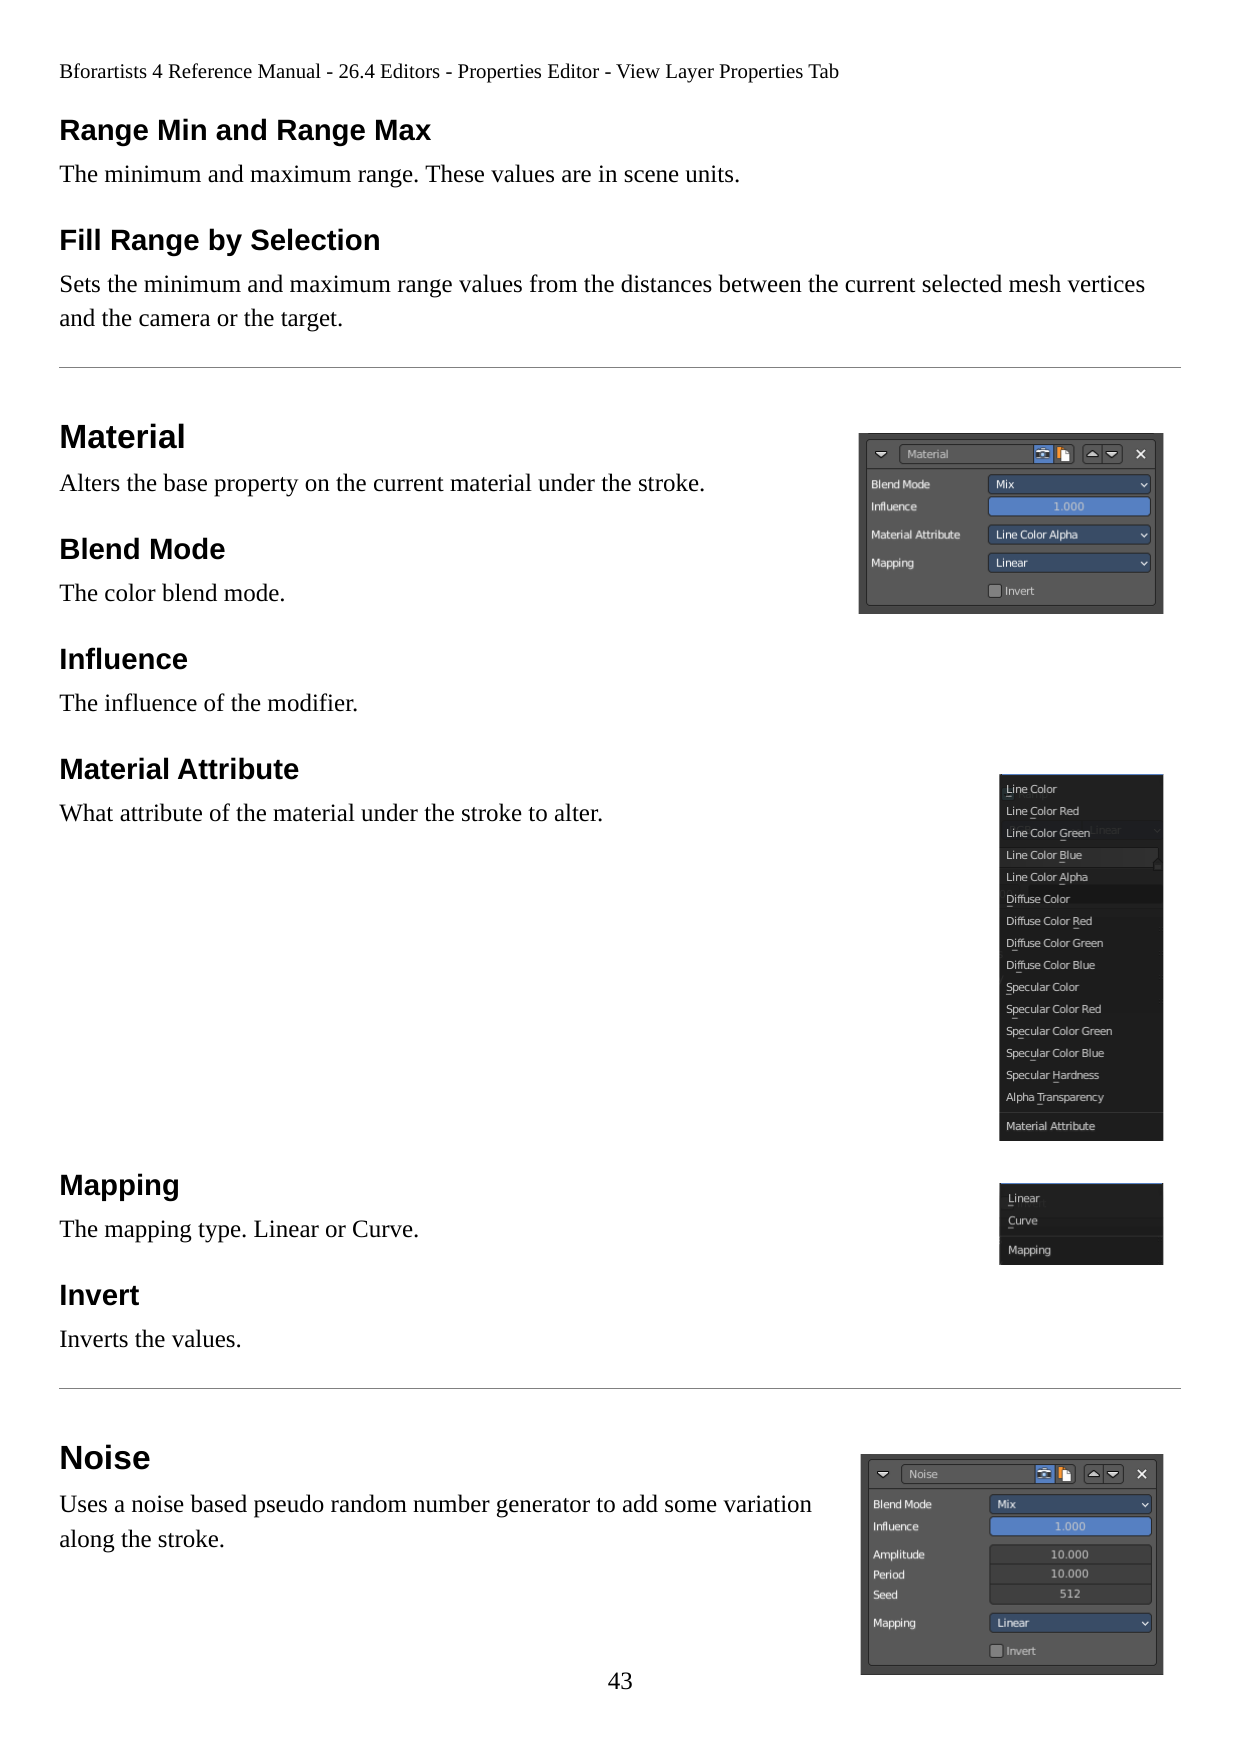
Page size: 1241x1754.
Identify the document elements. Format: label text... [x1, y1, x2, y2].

subtitle Noise [59, 1438, 1181, 1477]
subtitle Influence [59, 642, 1181, 676]
subtitle Invert [59, 1278, 1181, 1312]
text The mapping type. Linear or Curve. [59, 1214, 999, 1243]
picture [860, 1454, 1164, 1675]
text Uses a noise based pseudo random number generator to add some variation along the stroke. [59, 1489, 860, 1552]
text The influence of the modifier. [59, 688, 1181, 717]
subtitle Fill Range by Selection [59, 222, 1181, 256]
text [1164, 578, 1181, 607]
subtitle Range Min and Range Max [59, 113, 1181, 146]
subtitle [1164, 532, 1181, 566]
text What attribute of the material under the stroke to alter. [59, 798, 999, 827]
subtitle Mapping [59, 1168, 1181, 1202]
picture [999, 774, 1164, 1141]
subtitle Blend Mode [59, 532, 858, 566]
text The minimum and maximum range. These values are in scene units. [59, 159, 1181, 188]
text The color blend mode. [59, 578, 858, 607]
text Inverts the values. [59, 1324, 1181, 1353]
text Alters the base property on the current material under the stroke. [59, 468, 858, 497]
subtitle Material Attribute [59, 752, 1181, 786]
picture [858, 433, 1164, 614]
subtitle Material [59, 417, 1181, 456]
text Sets the minimum and maximum range values from the distances between the current selected mesh vertices and the camera or the target. [59, 269, 1181, 332]
picture [999, 1183, 1164, 1265]
